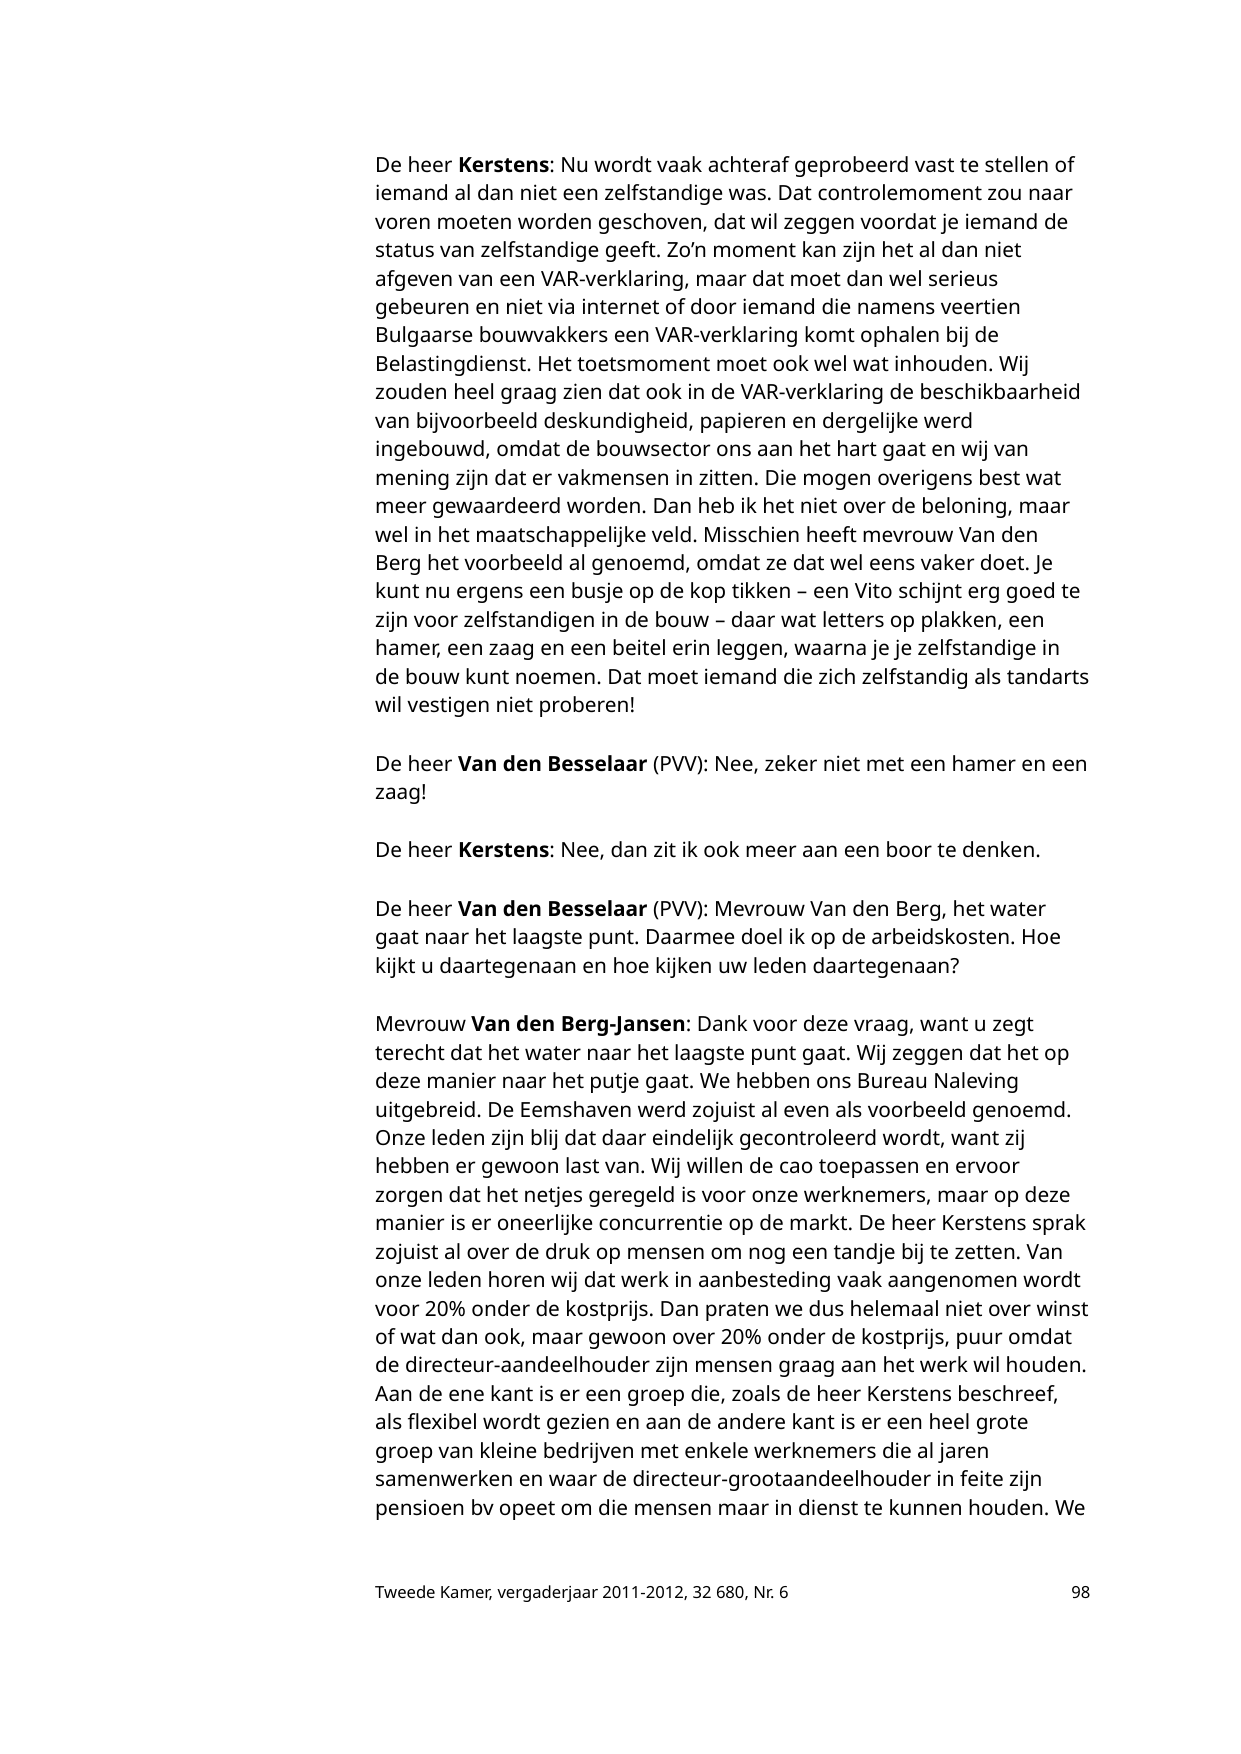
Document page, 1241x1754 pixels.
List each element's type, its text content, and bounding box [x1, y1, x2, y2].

text De heer Van den Besselaar (PVV): Nee, zeker niet met een hamer en een zaag! [375, 749, 1090, 806]
text Mevrouw Van den Berg-Jansen: Dank voor deze vraag, want u zegt terecht dat het water naar het laagste punt gaat. Wij zeggen dat het op deze manier naar het putje gaat. We hebben ons Bureau Naleving uitgebreid. De Eemshaven werd zojuist al even als voorbeeld genoemd. Onze leden zijn blij dat daar eindelijk gecontroleerd wordt, want zij hebben er gewoon last van. Wij willen de cao toepassen en ervoor zorgen dat het netjes geregeld is voor onze werknemers, maar op deze manier is er oneerlijke concurrentie op de markt. De heer Kerstens sprak zojuist al over de druk op mensen om nog een tandje bij te zetten. Van onze leden horen wij dat werk in aanbesteding vaak aangenomen wordt voor 20% onder de kostprijs. Dan praten we dus helemaal niet over winst of wat dan ook, maar gewoon over 20% onder de kostprijs, puur omdat de directeur-aandeelhouder zijn mensen graag aan het werk wil houden. Aan de ene kant is er een groep die, zoals de heer Kerstens beschreef, als flexibel wordt gezien en aan de andere kant is er een heel grote groep van kleine bedrijven met enkele werknemers die al jaren samenwerken en waar de directeur-grootaandeelhouder in feite zijn pensioen bv opeet om die mensen maar in dienst te kunnen houden. We [375, 1009, 1090, 1521]
text De heer Van den Besselaar (PVV): Mevrouw Van den Berg, het water gaat naar het laagste punt. Daarmee doel ik op de arbeidskosten. Hoe kijkt u daartegenaan en hoe kijken uw leden daartegenaan? [375, 894, 1090, 979]
text De heer Kerstens: Nu wordt vaak achteraf geprobeerd vast te stellen of iemand al dan niet een zelfstandige was. Dat controlemoment zou naar voren moeten worden geschoven, dat wil zeggen voordat je iemand de status van zelfstandige geeft. Zo’n moment kan zijn het al dan niet afgeven van een VAR-verklaring, maar dat moet dan wel serieus gebeuren en niet via internet of door iemand die namens veertien Bulgaarse bouwvakkers een VAR-verklaring komt ophalen bij de Belastingdienst. Het toetsmoment moet ook wel wat inhouden. Wij zouden heel graag zien dat ook in de VAR-verklaring de beschikbaarheid van bijvoorbeeld deskundigheid, papieren en dergelijke werd ingebouwd, omdat de bouwsector ons aan het hart gaat en wij van mening zijn dat er vakmensen in zitten. Die mogen overigens best wat meer gewaardeerd worden. Dan heb ik het niet over de beloning, maar wel in het maatschappelijke veld. Misschien heeft mevrouw Van den Berg het voorbeeld al genoemd, omdat ze dat wel eens vaker doet. Je kunt nu ergens een busje op de kop tikken – een Vito schijnt erg goed te zijn voor zelfstandigen in de bouw – daar wat letters op plakken, een hamer, een zaag en een beitel erin leggen, waarna je je zelfstandige in de bouw kunt noemen. Dat moet iemand die zich zelfstandig als tandarts wil vestigen niet proberen! [375, 150, 1090, 719]
text De heer Kerstens: Nee, dan zit ik ook meer aan een boor te denken. [375, 836, 1090, 864]
